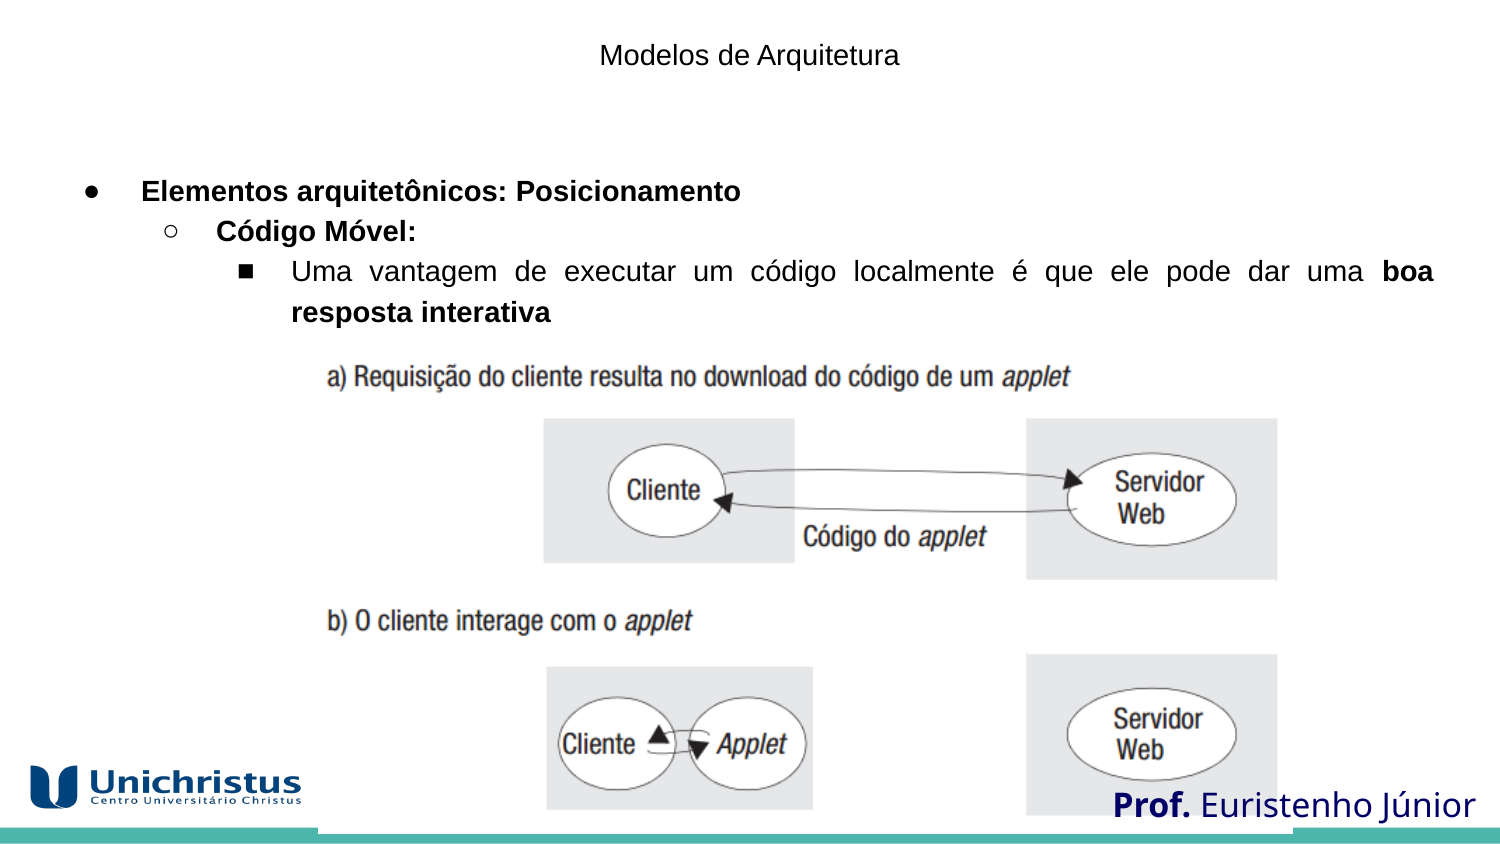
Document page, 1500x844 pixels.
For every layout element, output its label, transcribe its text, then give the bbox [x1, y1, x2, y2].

title Modelos de Arquitetura [51, 20, 1449, 137]
list Elementos arquitetônicos: Posicionamento Código Móvel: Uma vantagem de executar um código localmente é que ele pode dar uma boa resposta interativa [51, 152, 1449, 750]
picture [26, 763, 305, 810]
picture [318, 354, 1293, 834]
text_box Prof. Euristenho Júnior [1097, 773, 1494, 829]
